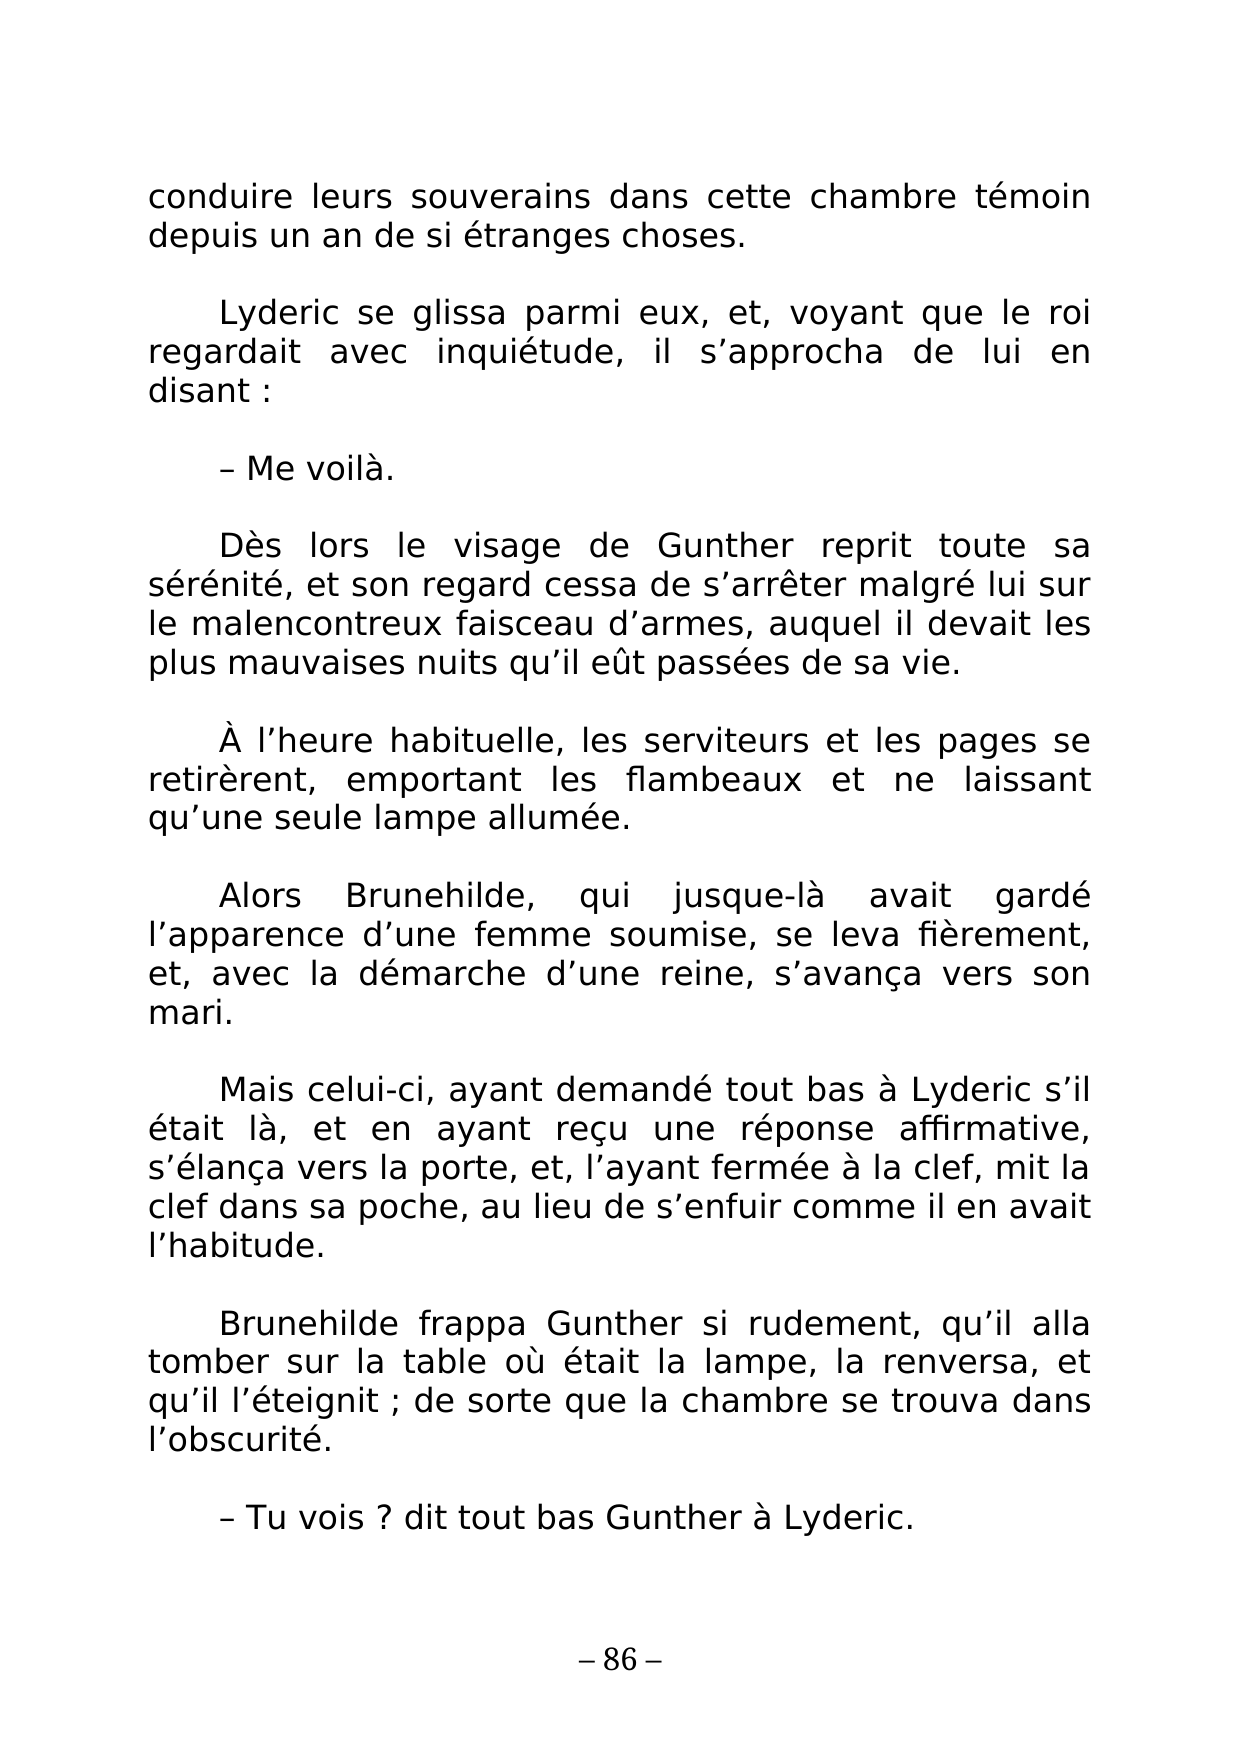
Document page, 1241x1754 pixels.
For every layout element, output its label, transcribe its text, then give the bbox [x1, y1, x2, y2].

text Dès lors le visage de Gunther reprit toute sa sérénité, et son regard cessa de s’arrêter malgré lui sur le malencontreux faisceau d’armes, auquel il devait les plus mauvaises nuits qu’il eût passées de sa vie. [148, 527, 1092, 682]
text conduire leurs souverains dans cette chambre témoin depuis un an de si étranges choses. [148, 177, 1092, 255]
text – Tu vois ? dit tout bas Gunther à Lyderic. [148, 1498, 1092, 1537]
text Brunehilde frappa Gunther si rudement, qu’il alla tomber sur la table où était la lampe, la renversa, et qu’il l’éteignit ; de sorte que la chambre se trouva dans l’obscurité. [148, 1304, 1092, 1459]
text Alors Brunehilde, qui jusque-là avait gardé l’apparence d’une femme soumise, se leva fièrement, et, avec la démarche d’une reine, s’avança vers son mari. [148, 877, 1092, 1032]
text À l’heure habituelle, les serviteurs et les pages se retirèrent, emportant les flambeaux et ne laissant qu’une seule lampe allumée. [148, 721, 1092, 838]
text Lyderic se glissa parmi eux, et, voyant que le roi regardait avec inquiétude, il s’approcha de lui en disant : [148, 294, 1092, 410]
text Mais celui-ci, ayant demandé tout bas à Lyderic s’il était là, et en ayant reçu une réponse affirmative, s’élança vers la porte, et, l’ayant fermée à la clef, mit la clef dans sa poche, au lieu de s’enfuir comme il en avait l’habitude. [148, 1071, 1092, 1265]
text – Me voilà. [148, 449, 1092, 488]
